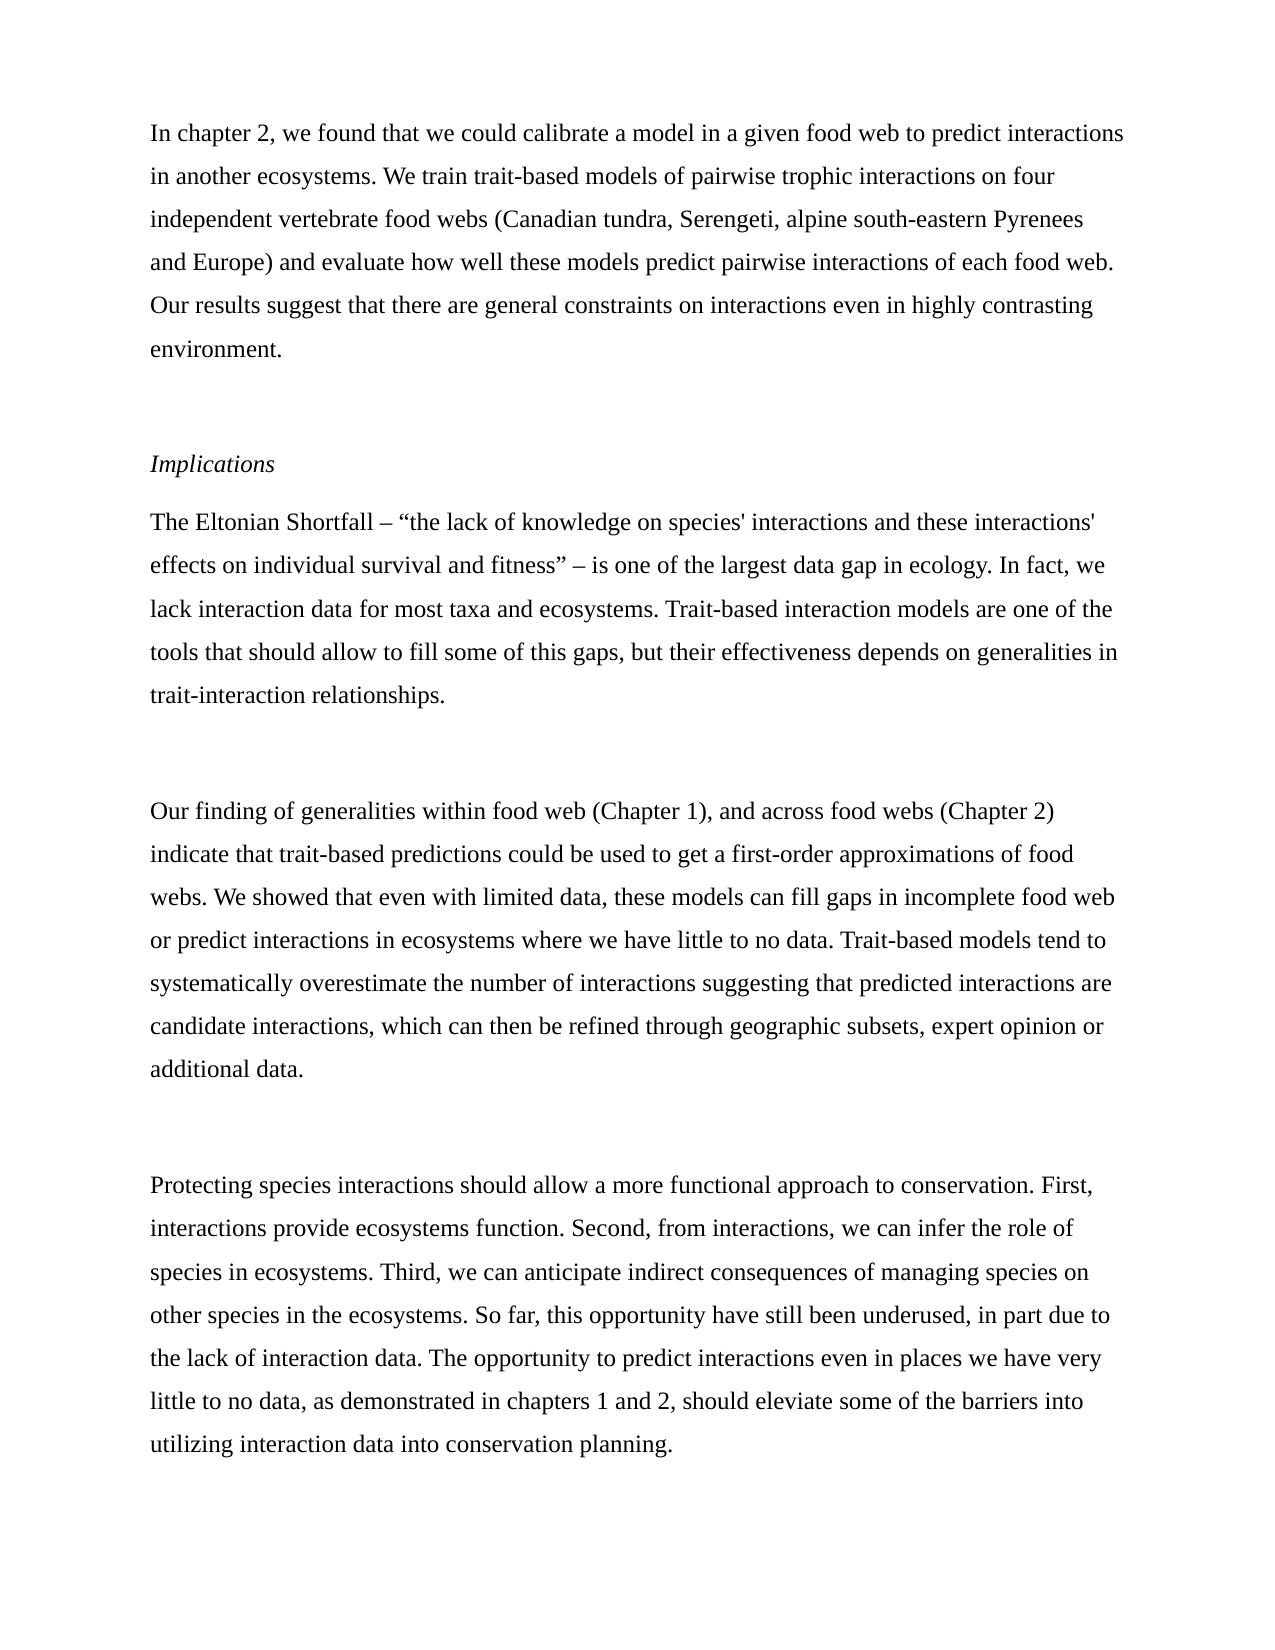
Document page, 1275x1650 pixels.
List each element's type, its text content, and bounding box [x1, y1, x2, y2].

text Our finding of generalities within food web (Chapter 1), and across food webs (Chapter 2) indicate that trait-based predictions could be used to get a first-order approximations of food webs. We showed that even with limited data, these models can fill gaps in incomplete food web or predict interactions in ecosystems where we have little to no data. Trait-based models tend to systematically overestimate the number of interactions suggesting that predicted interactions are candidate interactions, which can then be refined through geographic subsets, expert opinion or additional data. [150, 796, 1125, 1083]
text In chapter 2, we found that we could calibrate a model in a given food web to predict interactions in another ecosystems. We train trait-based models of pairwise trophic interactions on four independent vertebrate food webs (Canadian tundra, Serengeti, alpine south-eastern Pyrenees and Europe) and evaluate how well these models predict pairwise interactions of each food web. Our results suggest that there are general constraints on interactions even in highly contrasting environment. [150, 118, 1125, 362]
text The Eltonian Shortfall – “the lack of knowledge on species' interactions and these interactions' effects on individual survival and fitness” – is one of the largest data gap in ecology. In fact, we lack interaction data for most taxa and ecosystems. Trait-based interaction models are one of the tools that should allow to fill some of this gaps, but their effectiveness depends on generalities in trait-interaction relationships. [150, 507, 1125, 709]
text Protecting species interactions should allow a more functional approach to conservation. First, interactions provide ecosystems function. Second, from interactions, we can infer the role of species in ecosystems. Third, we can anticipate indirect consequences of managing species on other species in the ecosystems. So far, this opportunity have still been underused, in part due to the lack of interaction data. The opportunity to predict interactions even in places we have very little to no data, as demonstrated in chapters 1 and 2, should eleviate some of the barriers into utilizing interaction data into conservation planning. [150, 1170, 1125, 1458]
text Implications [150, 449, 1125, 478]
